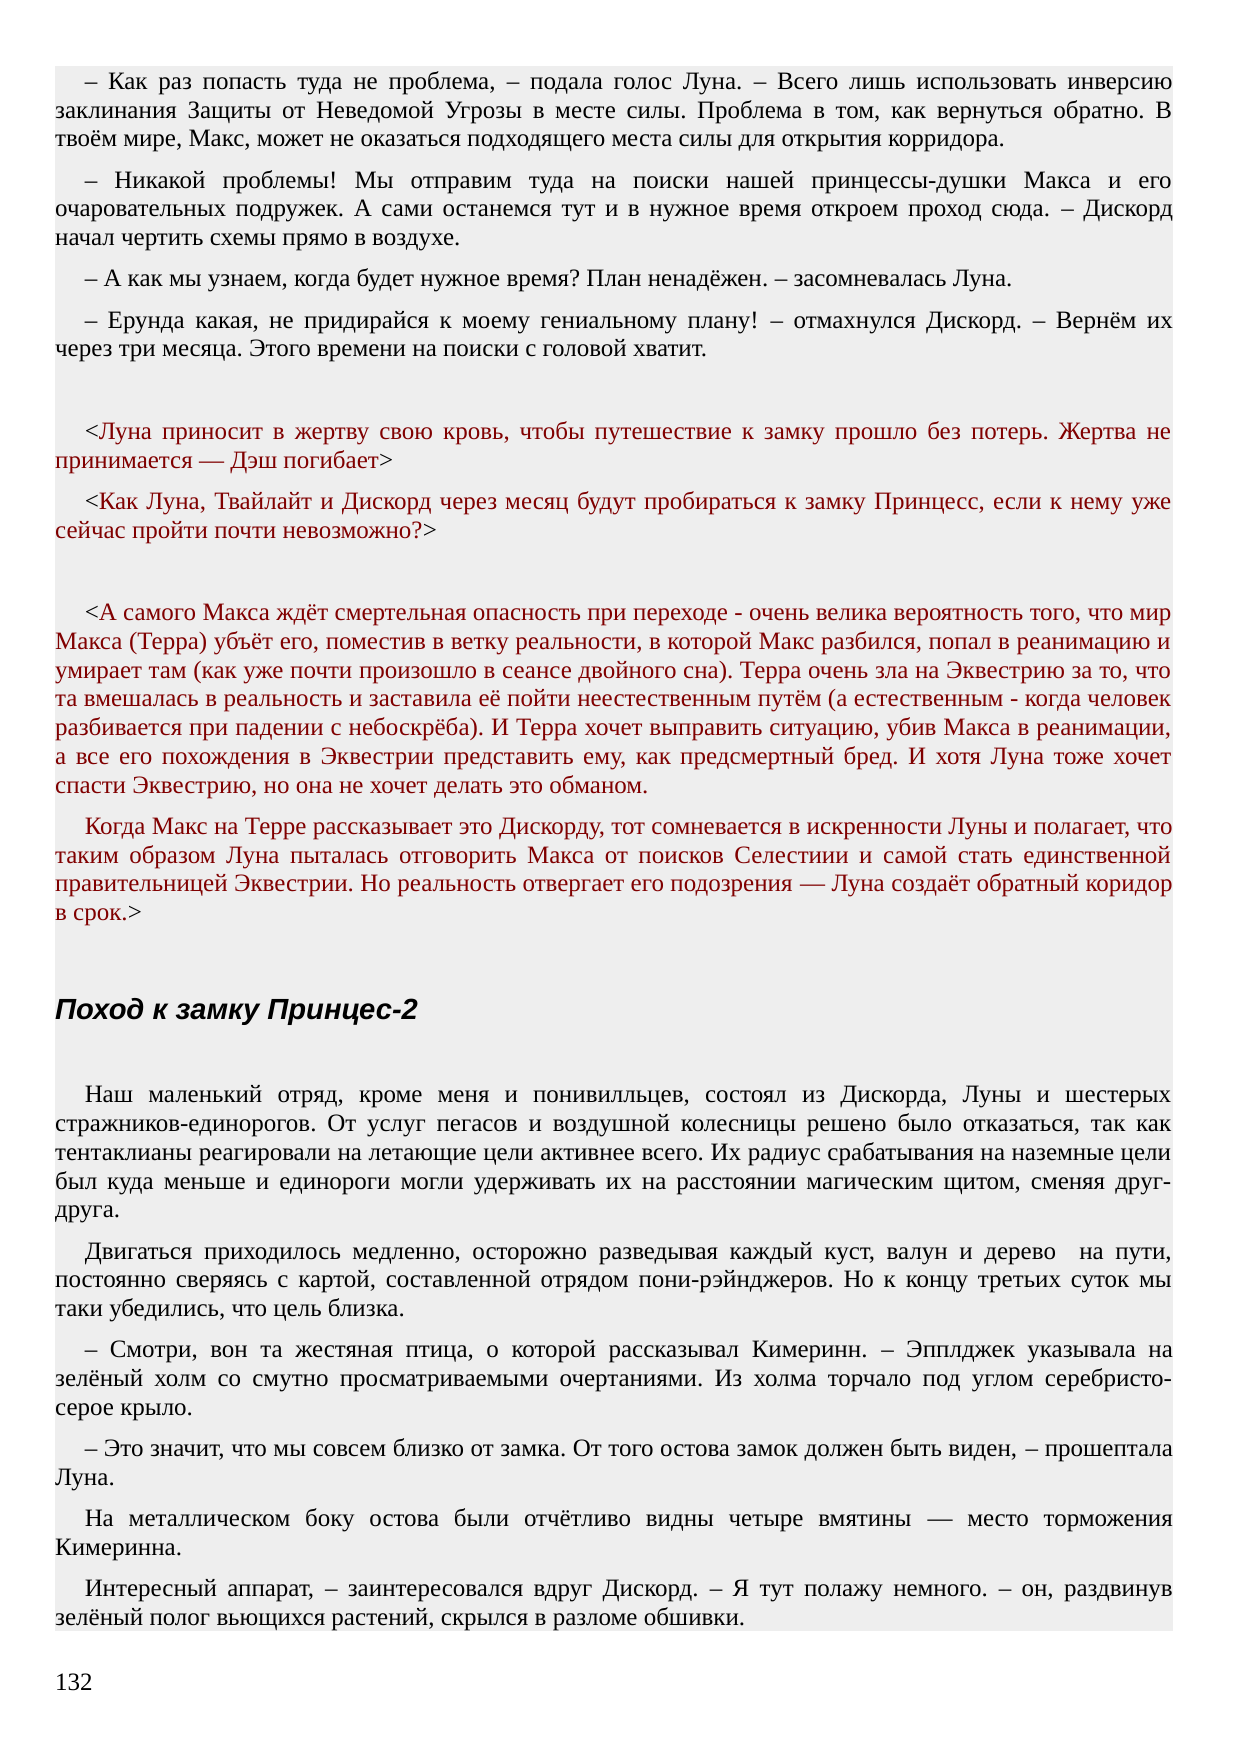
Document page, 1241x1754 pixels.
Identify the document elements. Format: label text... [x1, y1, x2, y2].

text Интересный аппарат, – заинтересовался вдруг Дискорд. – Я тут полажу немного. – он, раздвинув зелёный полог вьющихся растений, скрылся в разломе обшивки. [55, 1573, 1173, 1631]
text – Как раз попасть туда не проблема, – подала голос Луна. – Всего лишь использовать инверсию заклинания Защиты от Неведомой Угрозы в месте силы. Проблема в том, как вернуться обратно. В твоём мире, Макс, может не оказаться подходящего места силы для открытия корридора. [55, 66, 1173, 152]
text <Луна приносит в жертву свою кровь, чтобы путешествие к замку прошло без потерь. Жертва не принимается — Дэш погибает> [55, 416, 1173, 473]
text <А самого Макса ждёт смертельная опасность при переходе - очень велика вероятность того, что мир Макса (Терра) убъёт его, поместив в ветку реальности, в которой Макс разбился, попал в реанимацию и умирает там (как уже почти произошло в сеансе двойного сна). Терра очень зла на Эквестрию за то, что та вмешалась в реальность и заставила её пойти неестественным путём (а естественным - когда человек разбивается при падении с небоскрёба). И Терра хочет выправить ситуацию, убив Макса в реанимации, а все его похождения в Эквестрии представить ему, как предсмертный бред. И хотя Луна тоже хочет спасти Эквестрию, но она не хочет делать это обманом. [55, 597, 1173, 798]
text – А как мы узнаем, когда будет нужное время? План ненадёжен. – засомневалась Луна. [55, 263, 1173, 292]
text Когда Макс на Терре рассказывает это Дискорду, тот сомневается в искренности Луны и полагает, что таким образом Луна пыталась отговорить Макса от поисков Селестиии и самой стать единственной правительницей Эквестрии. Но реальность отвергает его подозрения — Луна создаёт обратный коридор в срок.> [55, 811, 1173, 926]
text Двигаться приходилось медленно, осторожно разведывая каждый куст, валун и дерево на пути, постоянно сверяясь с картой, составленной отрядом пони-рэйнджеров. Но к концу третьих суток мы таки убедились, что цель близка. [55, 1236, 1173, 1322]
text – Смотри, вон та жестяная птица, о которой рассказывал Кимеринн. – Эпплджек указывала на зелёный холм со смутно просматриваемыми очертаниями. Из холма торчало под углом серебристо-серое крыло. [55, 1334, 1173, 1421]
text – Никакой проблемы! Мы отправим туда на поиски нашей принцессы-душки Макса и его очаровательных подружек. А сами останемся тут и в нужное время откроем проход сюда. – Дискорд начал чертить схемы прямо в воздухе. [55, 165, 1173, 251]
subtitle Поход к замку Принцес-2 [55, 992, 1173, 1026]
text Наш маленький отряд, кроме меня и понивилльцев, состоял из Дискорда, Луны и шестерых стражников-единорогов. От услуг пегасов и воздушной колесницы решено было отказаться, так как тентаклианы реагировали на летающие цели активнее всего. Их радиус срабатывания на наземные цели был куда меньше и единороги могли удерживать их на расстоянии магическим щитом, сменяя друг-друга. [55, 1079, 1173, 1223]
text – Ерунда какая, не придирайся к моему гениальному плану! – отмахнулся Дискорд. – Вернём их через три месяца. Этого времени на поиски с головой хватит. [55, 305, 1173, 362]
text <Как Луна, Твайлайт и Дискорд через месяц будут пробираться к замку Принцесс, если к нему уже сейчас пройти почти невозможно?> [55, 486, 1173, 543]
text – Это значит, что мы совсем близко от замка. От того остова замок должен быть виден, – прошептала Луна. [55, 1433, 1173, 1491]
text На металлическом боку остова были отчётливо видны четыре вмятины — место торможения Кимеринна. [55, 1503, 1173, 1561]
